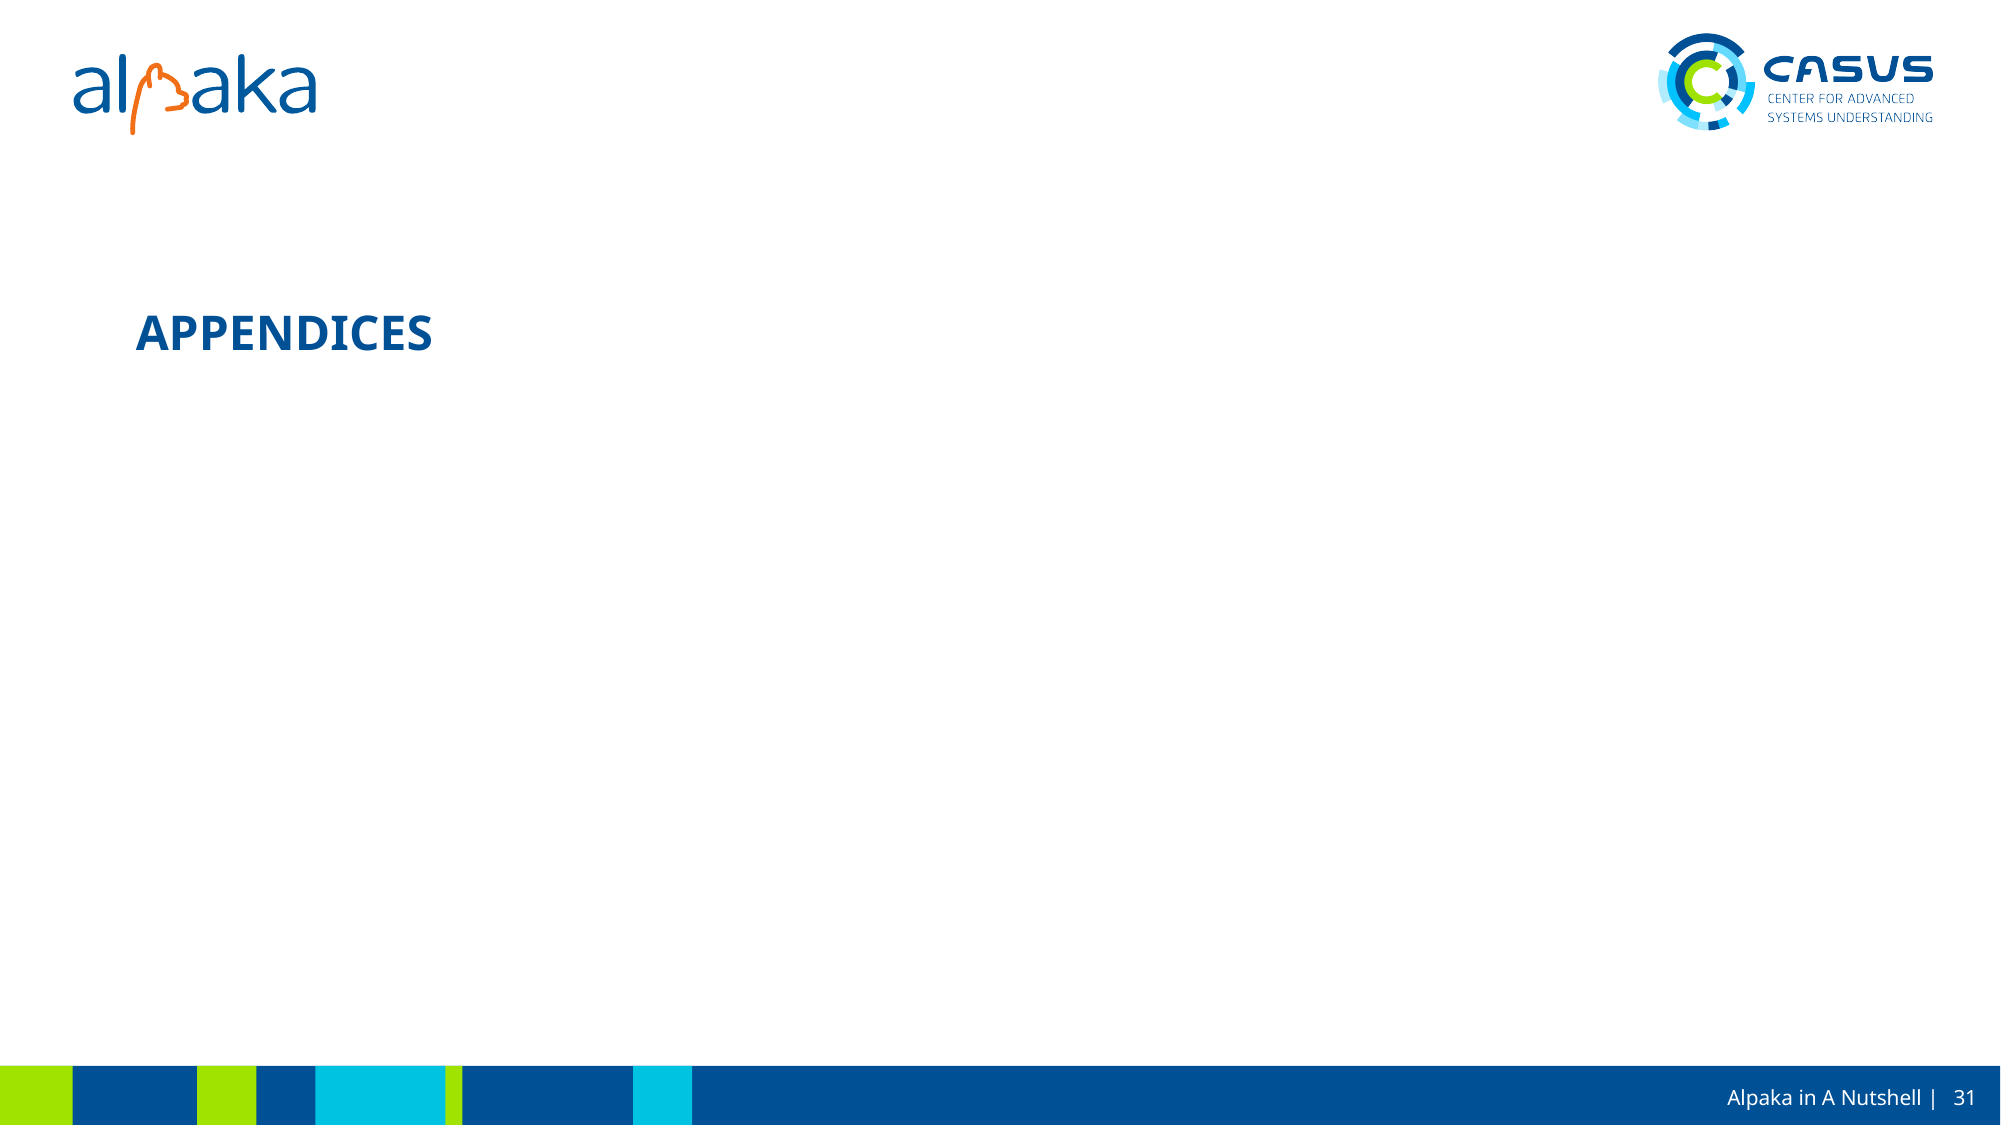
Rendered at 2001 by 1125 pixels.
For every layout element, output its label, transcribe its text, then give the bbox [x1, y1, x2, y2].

title APPENDICES [135, 298, 1684, 367]
picture [1658, 33, 1933, 131]
picture [72, 53, 317, 136]
